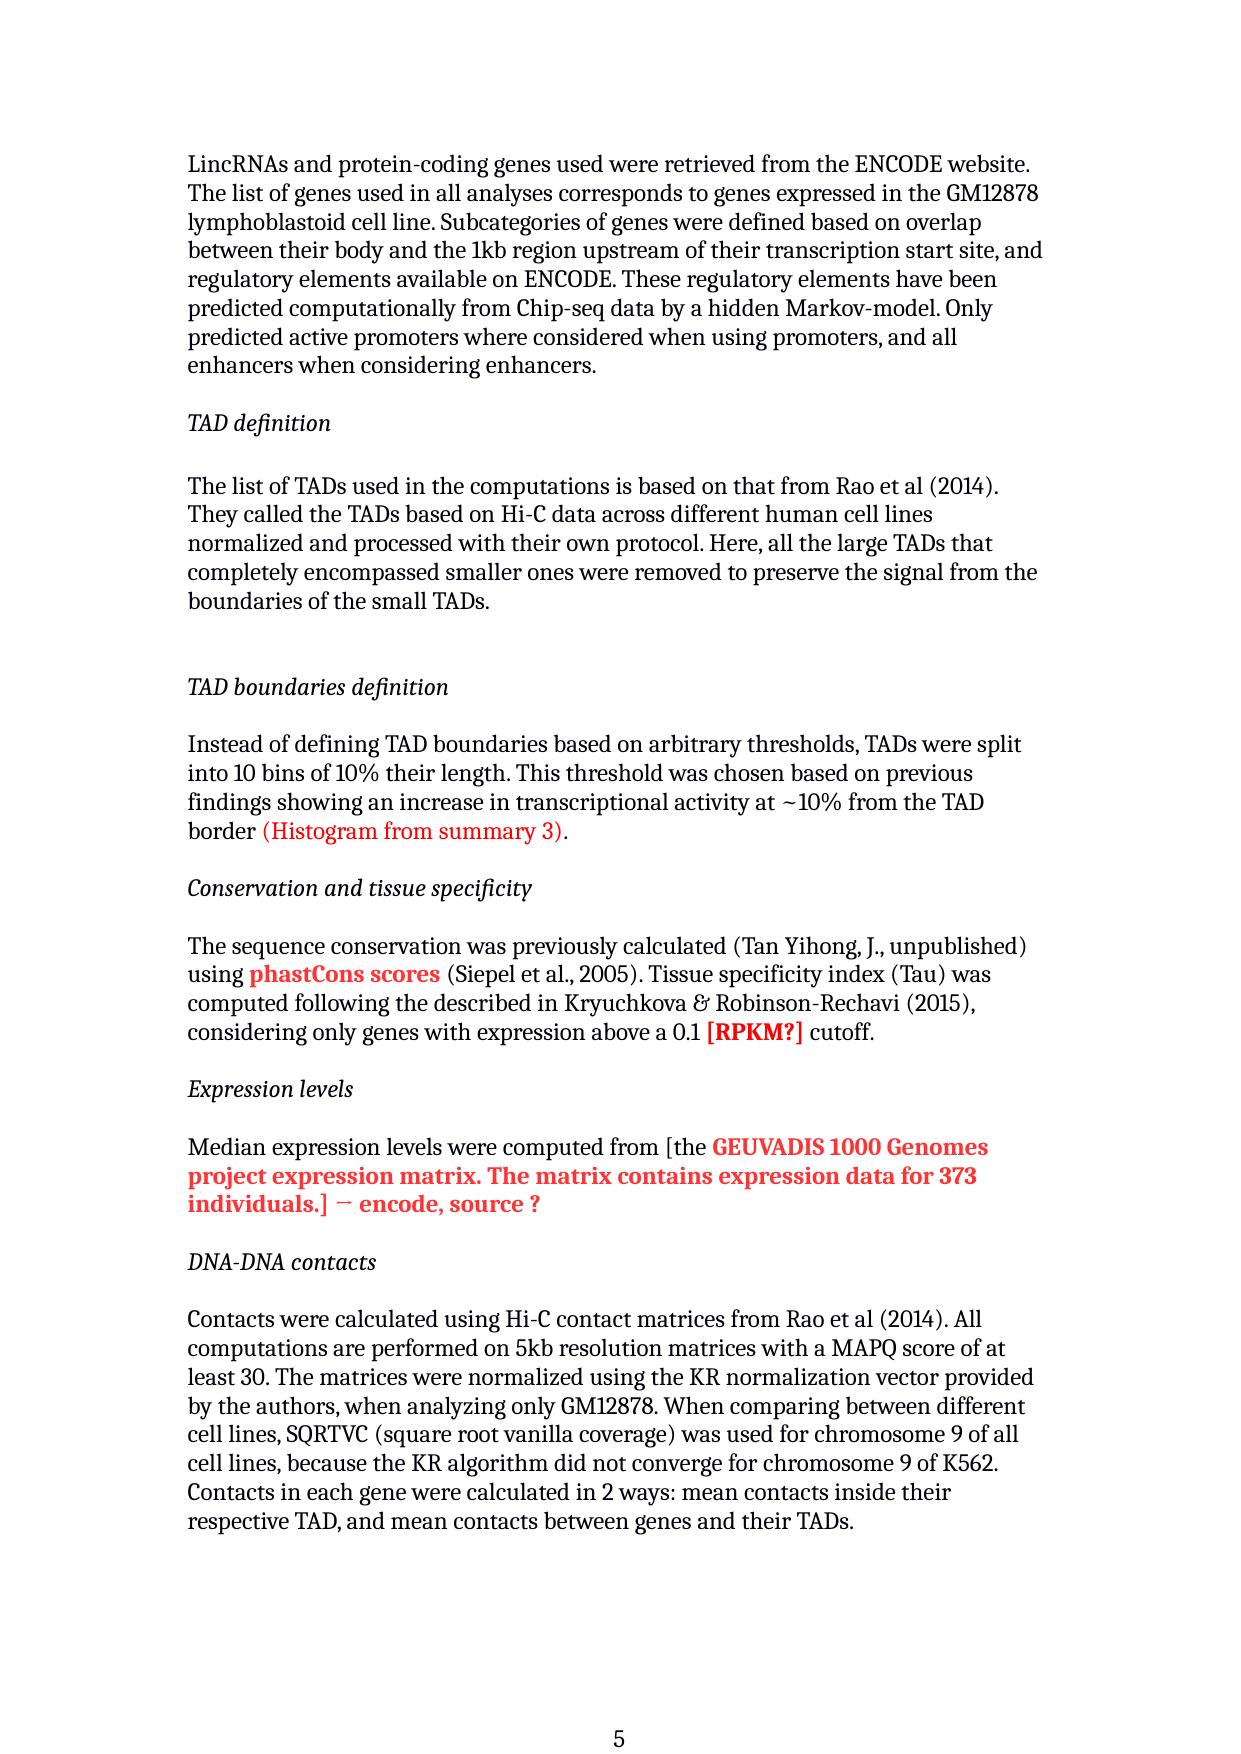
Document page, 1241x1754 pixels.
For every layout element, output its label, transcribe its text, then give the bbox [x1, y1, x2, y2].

text The sequence conservation was previously calculated (Tan Yihong, J., unpublished) using phastCons scores (Siepel et al., 2005)⁠. Tissue specificity index (Tau) was computed following the described in Kryuchkova & Robinson-Rechavi (2015⁠), considering only genes with expression above a 0.1 [RPKM?] cutoff. [187, 932, 1053, 1047]
text Contacts in each gene were calculated in 2 ways: mean contacts inside their respective TAD, and mean contacts between genes and their TADs. [187, 1478, 1053, 1535]
text TAD boundaries definition [187, 673, 1053, 702]
text Contacts were calculated using Hi-C contact matrices from Rao et al (2014). All computations are performed on 5kb resolution matrices with a MAPQ score of at least 30. The matrices were normalized using the KR normalization vector provided by the authors, when analyzing only GM12878. When comparing between different cell lines, SQRTVC (square root vanilla coverage) was used for chromosome 9 of all cell lines, because the KR algorithm did not converge for chromosome 9 of K562. [187, 1305, 1053, 1478]
text Conservation and tissue specificity [187, 874, 1053, 903]
list The list of TADs used in the computations is based on that from Rao et al (2014). They called the TADs based on Hi-C data across different human cell lines normalized and processed with their own protocol. Here, all the large TADs that completely encompassed smaller ones were removed to preserve the signal from the boundaries of the small TADs. [187, 472, 1053, 615]
text Expression levels [187, 1075, 1053, 1104]
text Median expression levels were computed from [the GEUVADIS 1000 Genomes project expression matrix. The matrix contains expression data for 373 individuals.] → encode, source ? [187, 1133, 1053, 1219]
list Instead of defining TAD boundaries based on arbitrary thresholds, TADs were split into 10 bins of 10% their length. This threshold was chosen based on previous findings showing an increase in transcriptional activity at ~10% from the TAD border (Histogram from summary 3). [187, 730, 1053, 845]
text TAD definition [187, 409, 1053, 437]
text DNA-DNA contacts [187, 1248, 1053, 1277]
text LincRNAs and protein-coding genes used were retrieved from the ENCODE website. The list of genes used in all analyses corresponds to genes expressed in the GM12878 lymphoblastoid cell line. Subcategories of genes were defined based on overlap between their body and the 1kb region upstream of their transcription start site, and regulatory elements available on ENCODE. These regulatory elements have been predicted computationally from Chip-seq data by a hidden Markov-model. Only predicted active promoters where considered when using promoters, and all enhancers when considering enhancers. [187, 150, 1053, 380]
